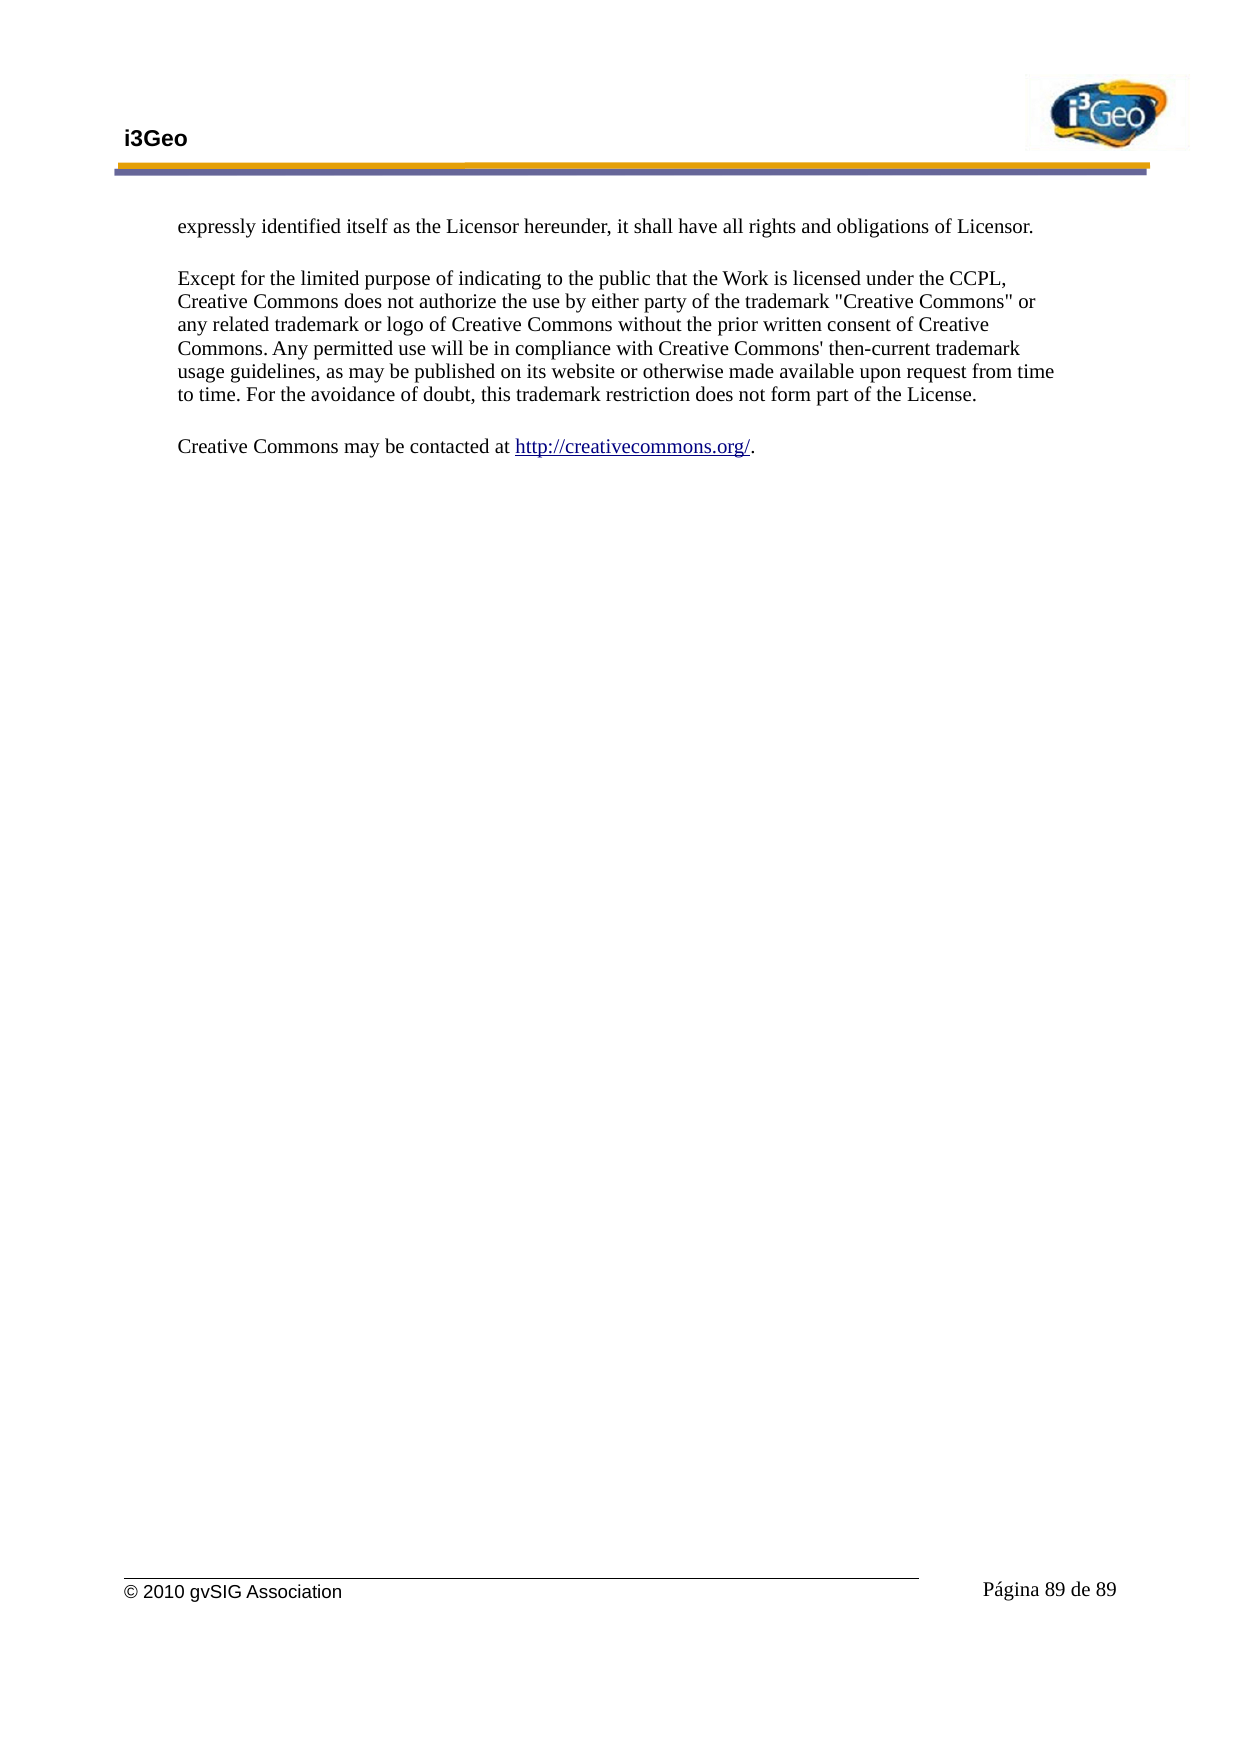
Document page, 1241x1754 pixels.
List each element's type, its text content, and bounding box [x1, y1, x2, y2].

text Creative Commons may be contacted at http://creativecommons.org/. [177, 435, 1063, 458]
text Except for the limited purpose of indicating to the public that the Work is licensed under the CCPL, Creative Commons does not authorize the use by either party of the trademark "Creative Commons" or any related trademark or logo of Creative Commons without the prior written consent of Creative Commons. Any permitted use will be in compliance with Creative Commons' then-current trademark usage guidelines, as may be published on its website or otherwise made available upon request from time to time. For the avoidance of doubt, this trademark restriction does not form part of the License. [177, 267, 1063, 406]
picture [1025, 74, 1191, 151]
text expressly identified itself as the Licensor hereunder, it shall have all rights and obligations of Licensor. [177, 214, 1063, 238]
